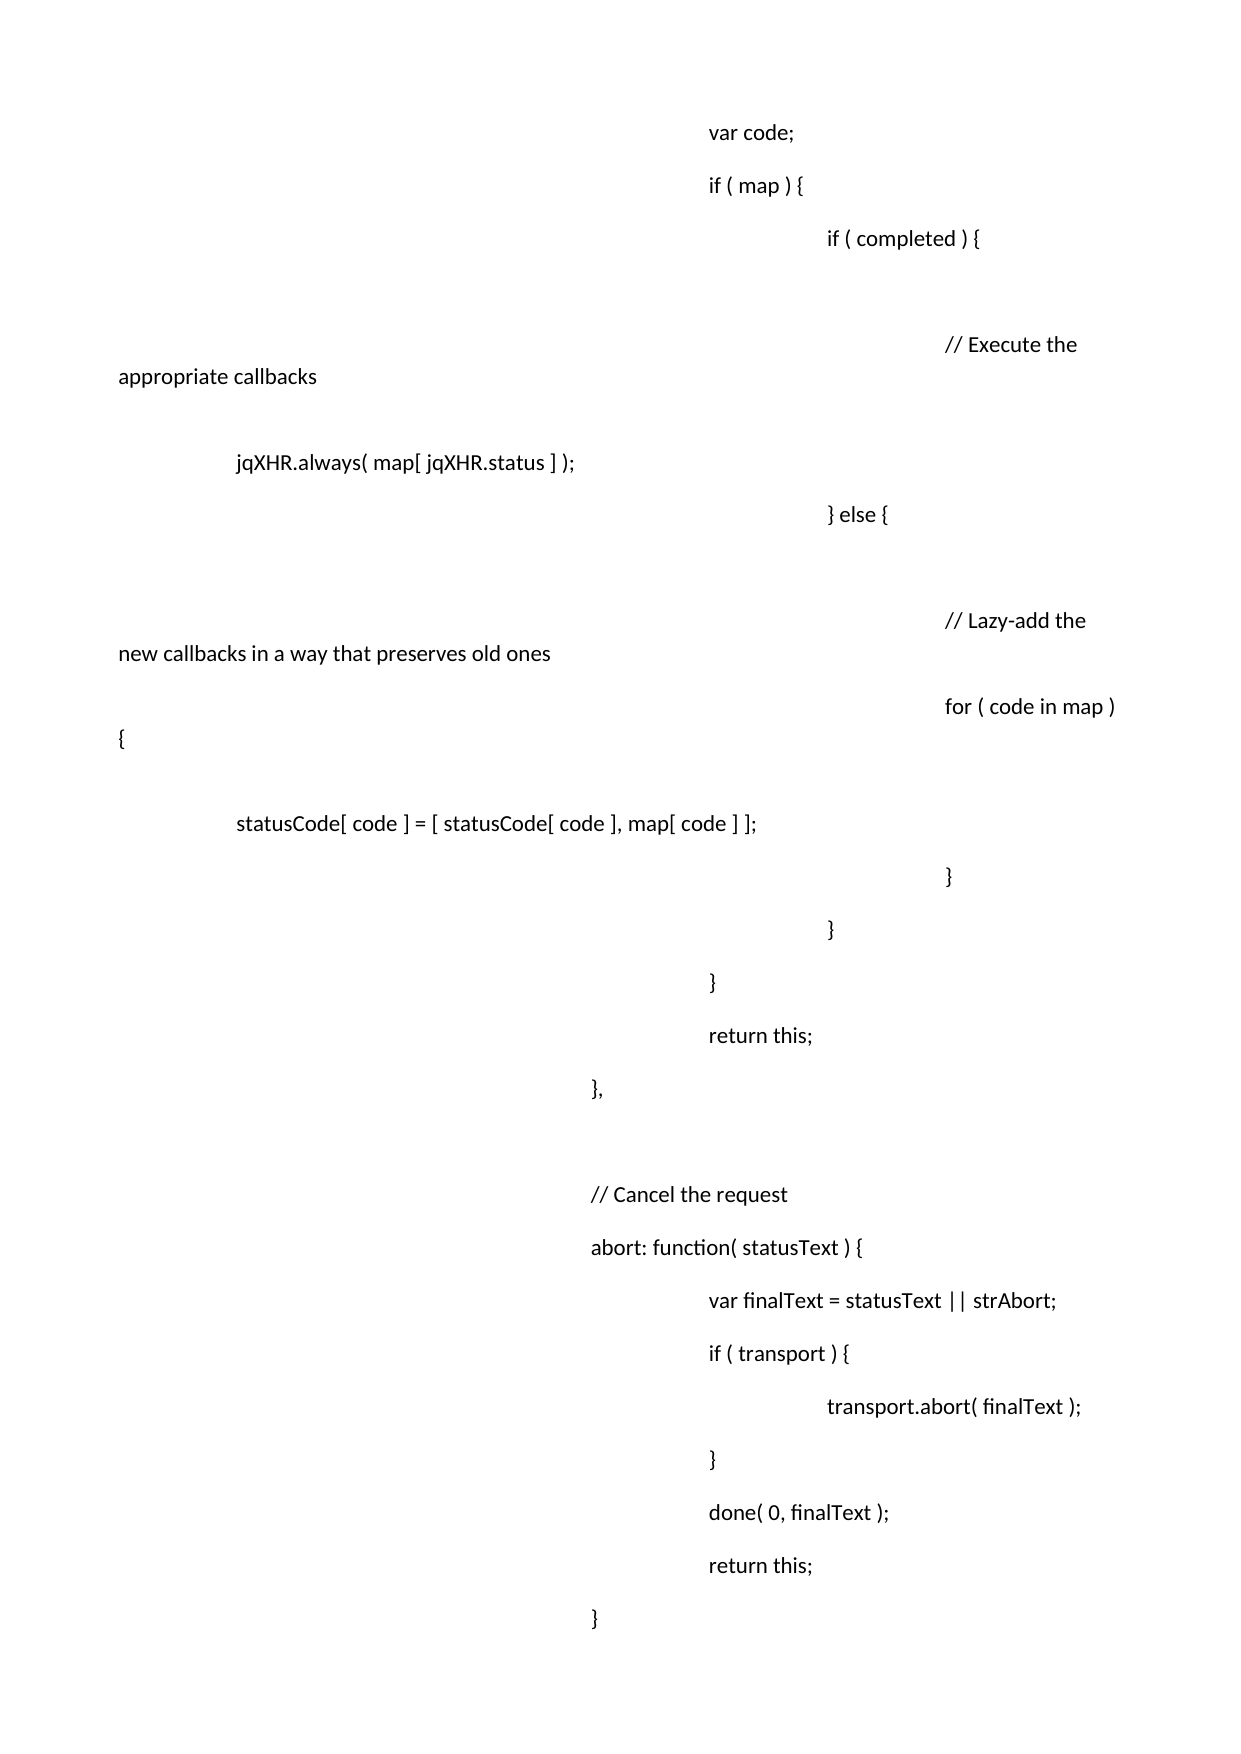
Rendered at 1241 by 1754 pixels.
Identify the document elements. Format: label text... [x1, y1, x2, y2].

text } [118, 1446, 1122, 1473]
text var code; [118, 118, 1122, 146]
text done( 0, finalText ); [118, 1498, 1122, 1527]
text // Lazy-add the new callbacks in a way that preserves old ones [118, 607, 1122, 667]
text transport.abort( finalText ); [118, 1392, 1122, 1421]
text return this; [118, 1021, 1122, 1049]
text } [118, 1604, 1122, 1633]
text if ( map ) { [118, 171, 1122, 199]
text } else { [118, 501, 1122, 529]
text }, [118, 1074, 1122, 1102]
text for ( code in map ) { [118, 692, 1122, 752]
text abort: function( statusText ) { [118, 1233, 1122, 1261]
text statusCode[ code ] = [ statusCode[ code ], map[ code ] ]; [118, 777, 1122, 837]
text return this; [118, 1552, 1122, 1579]
text // Cancel the request [118, 1180, 1122, 1208]
text jqXHR.always( map[ jqXHR.status ] ); [118, 415, 1122, 476]
text if ( completed ) { [118, 224, 1122, 252]
text if ( transport ) { [118, 1339, 1122, 1367]
text var finalText = statusText || strAbort; [118, 1286, 1122, 1314]
text } [118, 915, 1122, 943]
text // Execute the appropriate callbacks [118, 330, 1122, 390]
text } [118, 968, 1122, 996]
text } [118, 862, 1122, 890]
